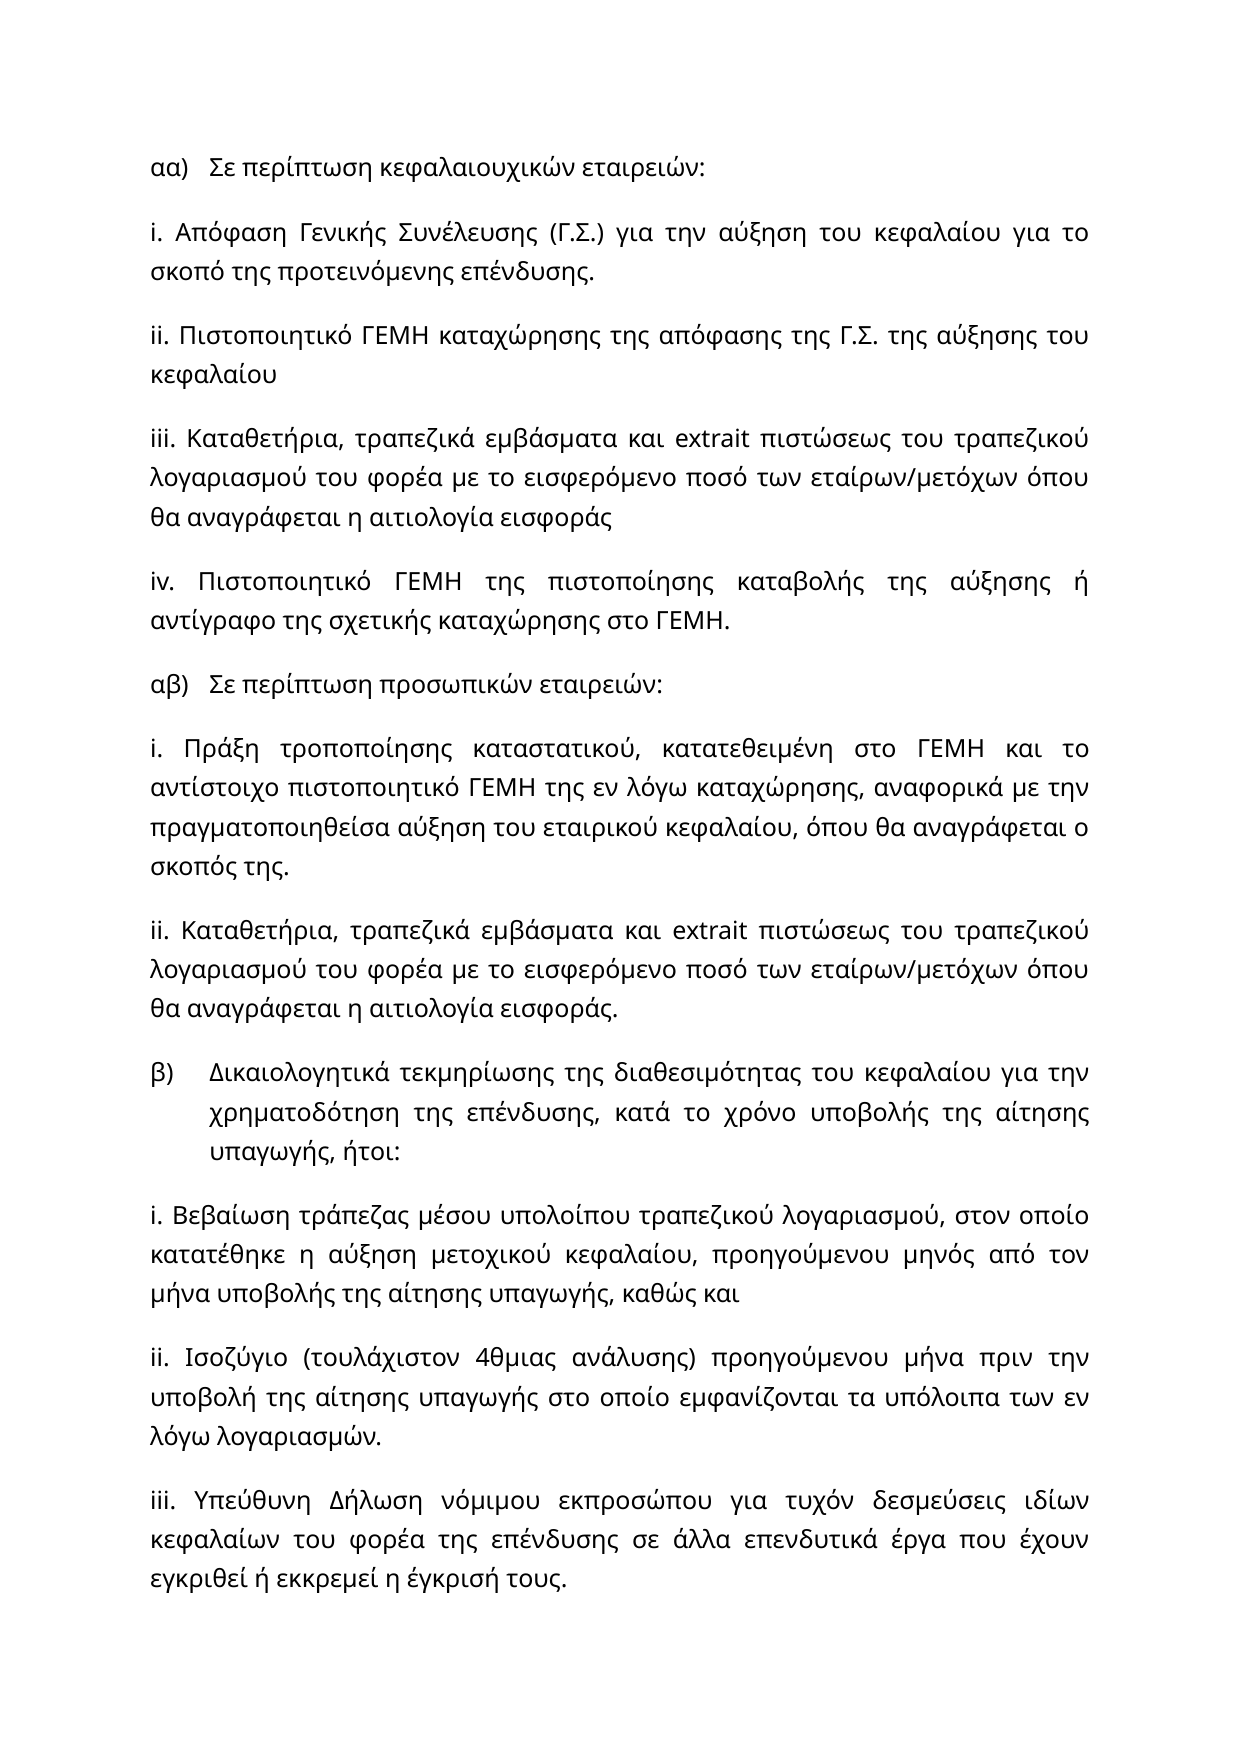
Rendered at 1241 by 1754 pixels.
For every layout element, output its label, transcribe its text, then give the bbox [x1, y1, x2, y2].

text i. Βεβαίωση τράπεζας μέσου υπολοίπου τραπεζικού λογαριασμού, στον οποίο κατατέθηκε η αύξηση μετοχικού κεφαλαίου, προηγούμενου μηνός από τον μήνα υποβολής της αίτησης υπαγωγής, καθώς και [150, 1197, 1090, 1310]
text ii. Ισοζύγιο (τουλάχιστον 4θμιας ανάλυσης) προηγούμενου μήνα πριν την υποβολή της αίτησης υπαγωγής στο οποίο εμφανίζονται τα υπόλοιπα των εν λόγω λογαριασμών. [150, 1340, 1090, 1452]
text iv. Πιστοποιητικό ΓΕΜΗ της πιστοποίησης καταβολής της αύξησης ή αντίγραφο της σχετικής καταχώρησης στο ΓΕΜΗ. [150, 563, 1090, 637]
list β) Δικαιολογητικά τεκμηρίωσης της διαθεσιμότητας του κεφαλαίου για την χρηματοδότηση της επένδυσης, κατά το χρόνο υποβολής της αίτησης υπαγωγής, ήτοι: [150, 1055, 1090, 1167]
text i. Απόφαση Γενικής Συνέλευσης (Γ.Σ.) για την αύξηση του κεφαλαίου για το σκοπό της προτεινόμενης επένδυσης. [150, 214, 1090, 287]
text ii. Πιστοποιητικό ΓΕΜΗ καταχώρησης της απόφασης της Γ.Σ. της αύξησης του κεφαλαίου [150, 317, 1090, 391]
text iii. Καταθετήρια, τραπεζικά εμβάσματα και extrait πιστώσεως του τραπεζικού λογαριασμού του φορέα με το εισφερόμενο ποσό των εταίρων/μετόχων όπου θα αναγράφεται η αιτιολογία εισφοράς [150, 421, 1090, 533]
text i. Πράξη τροποποίησης καταστατικού, κατατεθειμένη στο ΓΕΜΗ και το αντίστοιχο πιστοποιητικό ΓΕΜΗ της εν λόγω καταχώρησης, αναφορικά με την πραγματοποιηθείσα αύξηση του εταιρικού κεφαλαίου, όπου θα αναγράφεται ο σκοπός της. [150, 731, 1090, 882]
text iii. Υπεύθυνη Δήλωση νόμιμου εκπροσώπου για τυχόν δεσμεύσεις ιδίων κεφαλαίων του φορέα της επένδυσης σε άλλα επενδυτικά έργα που έχουν εγκριθεί ή εκκρεμεί η έγκρισή τους. [150, 1482, 1090, 1595]
list αβ) Σε περίπτωση προσωπικών εταιρειών: [150, 667, 1090, 701]
text ii. Καταθετήρια, τραπεζικά εμβάσματα και extrait πιστώσεως του τραπεζικού λογαριασμού του φορέα με το εισφερόμενο ποσό των εταίρων/μετόχων όπου θα αναγράφεται η αιτιολογία εισφοράς. [150, 912, 1090, 1025]
list αα) Σε περίπτωση κεφαλαιουχικών εταιρειών: [150, 150, 1090, 184]
